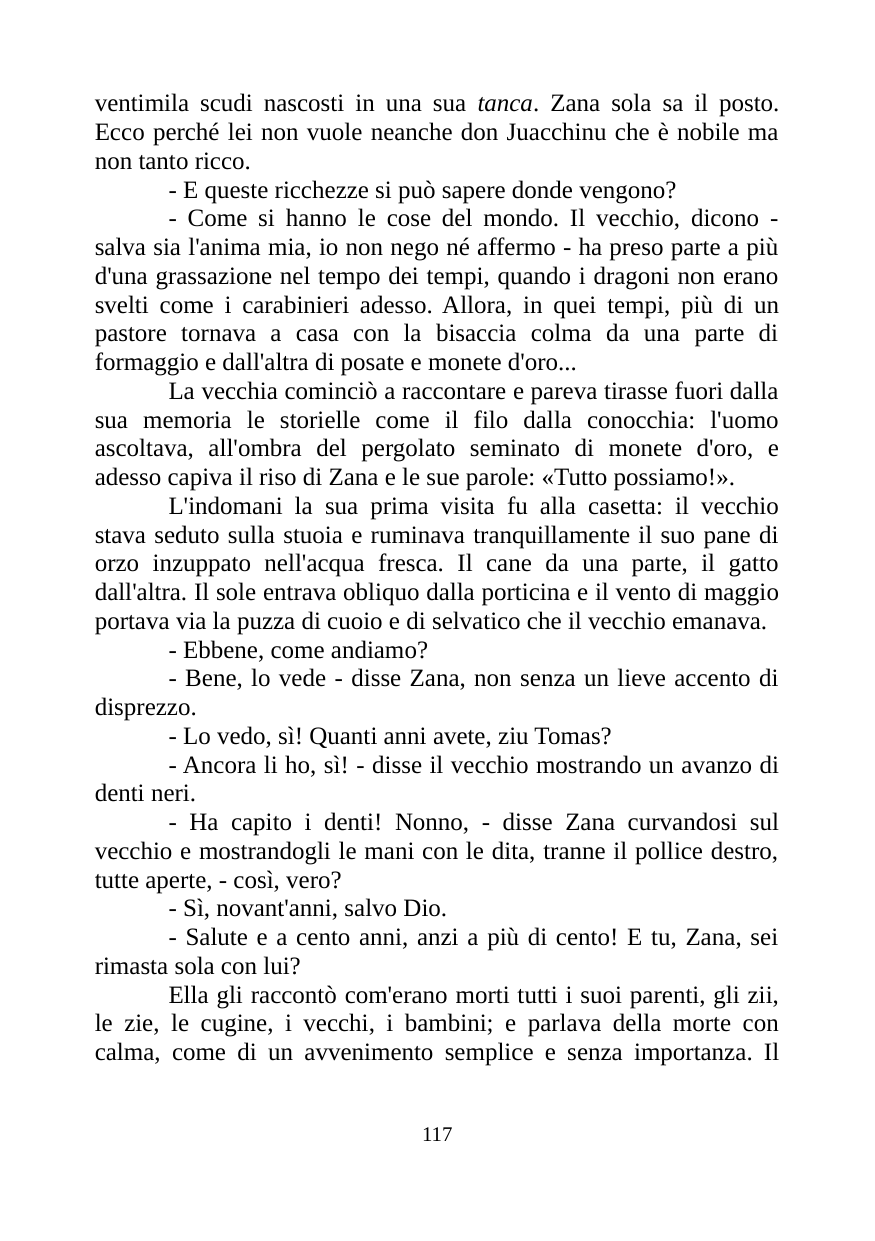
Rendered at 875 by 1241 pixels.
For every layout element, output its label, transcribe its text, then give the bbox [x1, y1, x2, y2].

text - Lo vedo, sì! Quanti anni avete, ziu Tomas? [94, 721, 779, 750]
text - E queste ricchezze si può sapere donde vengono? [94, 175, 779, 203]
text - Bene, lo vede - disse Zana, non senza un lieve accento di disprezzo. [94, 663, 779, 721]
text - Salute e a cento anni, anzi a più di cento! E tu, Zana, sei rimasta sola con lui? [94, 922, 779, 980]
text Ella gli raccontò com'erano morti tutti i suoi parenti, gli zii, le zie, le cugine, i vecchi, i bambini; e parlava della morte con calma, come di un avvenimento semplice e senza importanza. Il [94, 980, 779, 1066]
text ventimila scudi nascosti in una sua tanca. Zana sola sa il posto. Ecco perché lei non vuole neanche don Juacchinu che è nobile ma non tanto ricco. [94, 88, 779, 175]
text - Ebbene, come andiamo? [94, 635, 779, 663]
text - Ancora li ho, sì! - disse il vecchio mostrando un avanzo di denti neri. [94, 750, 779, 807]
text La vecchia cominciò a raccontare e pareva tirasse fuori dalla sua memoria le storielle come il filo dalla conocchia: l'uomo ascoltava, all'ombra del pergolato seminato di monete d'oro, e adesso capiva il riso di Zana e le sue parole: «Tutto possiamo!». [94, 376, 779, 491]
text - Sì, novant'anni, salvo Dio. [94, 893, 779, 922]
text L'indomani la sua prima visita fu alla casetta: il vecchio stava seduto sulla stuoia e ruminava tranquillamente il suo pane di orzo inzuppato nell'acqua fresca. Il cane da una parte, il gatto dall'altra. Il sole entrava obliquo dalla porticina e il vento di maggio portava via la puzza di cuoio e di selvatico che il vecchio emanava. [94, 491, 779, 635]
text - Come si hanno le cose del mondo. Il vecchio, dicono - salva sia l'anima mia, io non nego né affermo - ha preso parte a più d'una grassazione nel tempo dei tempi, quando i dragoni non erano svelti come i carabinieri adesso. Allora, in quei tempi, più di un pastore tornava a casa con la bisaccia colma da una parte di formaggio e dall'altra di posate e monete d'oro... [94, 203, 779, 376]
text - Ha capito i denti! Nonno, - disse Zana curvandosi sul vecchio e mostrandogli le mani con le dita, tranne il pollice destro, tutte aperte, - così, vero? [94, 807, 779, 893]
